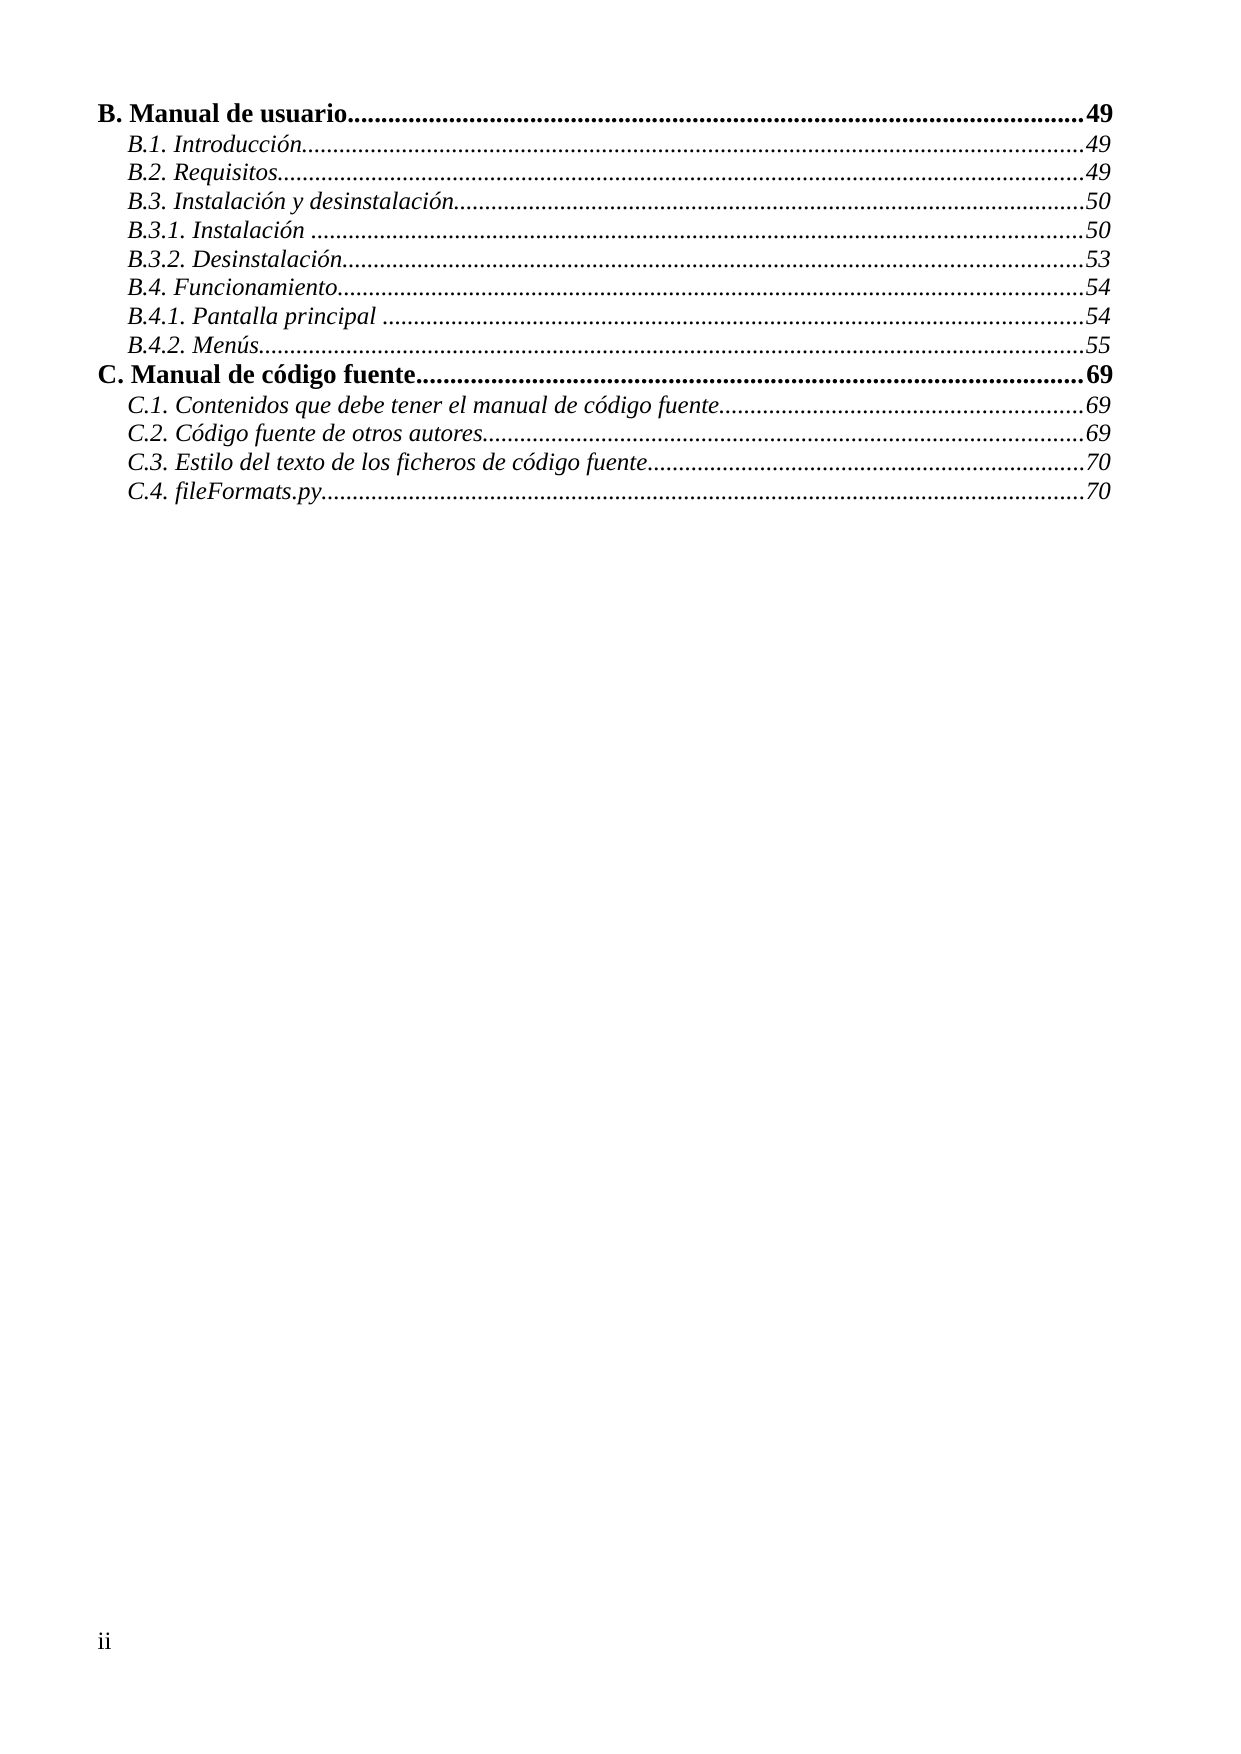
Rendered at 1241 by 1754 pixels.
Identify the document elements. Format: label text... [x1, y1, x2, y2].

text C.1. Contenidos que debe tener el manual de código fuente 69 [127, 390, 1113, 418]
text B.4.2. Menús 55 [127, 330, 1113, 359]
text C.2. Código fuente de otros autores 69 [127, 418, 1113, 447]
text B.3.2. Desinstalación 53 [127, 244, 1113, 272]
text B.1. Introducción 49 [127, 129, 1113, 157]
text C.3. Estilo del texto de los ficheros de código fuente 70 [127, 447, 1113, 476]
text B.3. Instalación y desinstalación 50 [127, 186, 1113, 215]
text B.2. Requisitos 49 [127, 157, 1113, 186]
text B.4. Funcionamiento 54 [127, 272, 1113, 301]
text B. Manual de usuario 49 [97, 97, 1113, 129]
text C.4. fileFormats.py 70 [127, 476, 1113, 505]
text B.4.1. Pantalla principal 54 [127, 301, 1113, 330]
text B.3.1. Instalación 50 [127, 215, 1113, 244]
text C. Manual de código fuente 69 [97, 359, 1113, 390]
